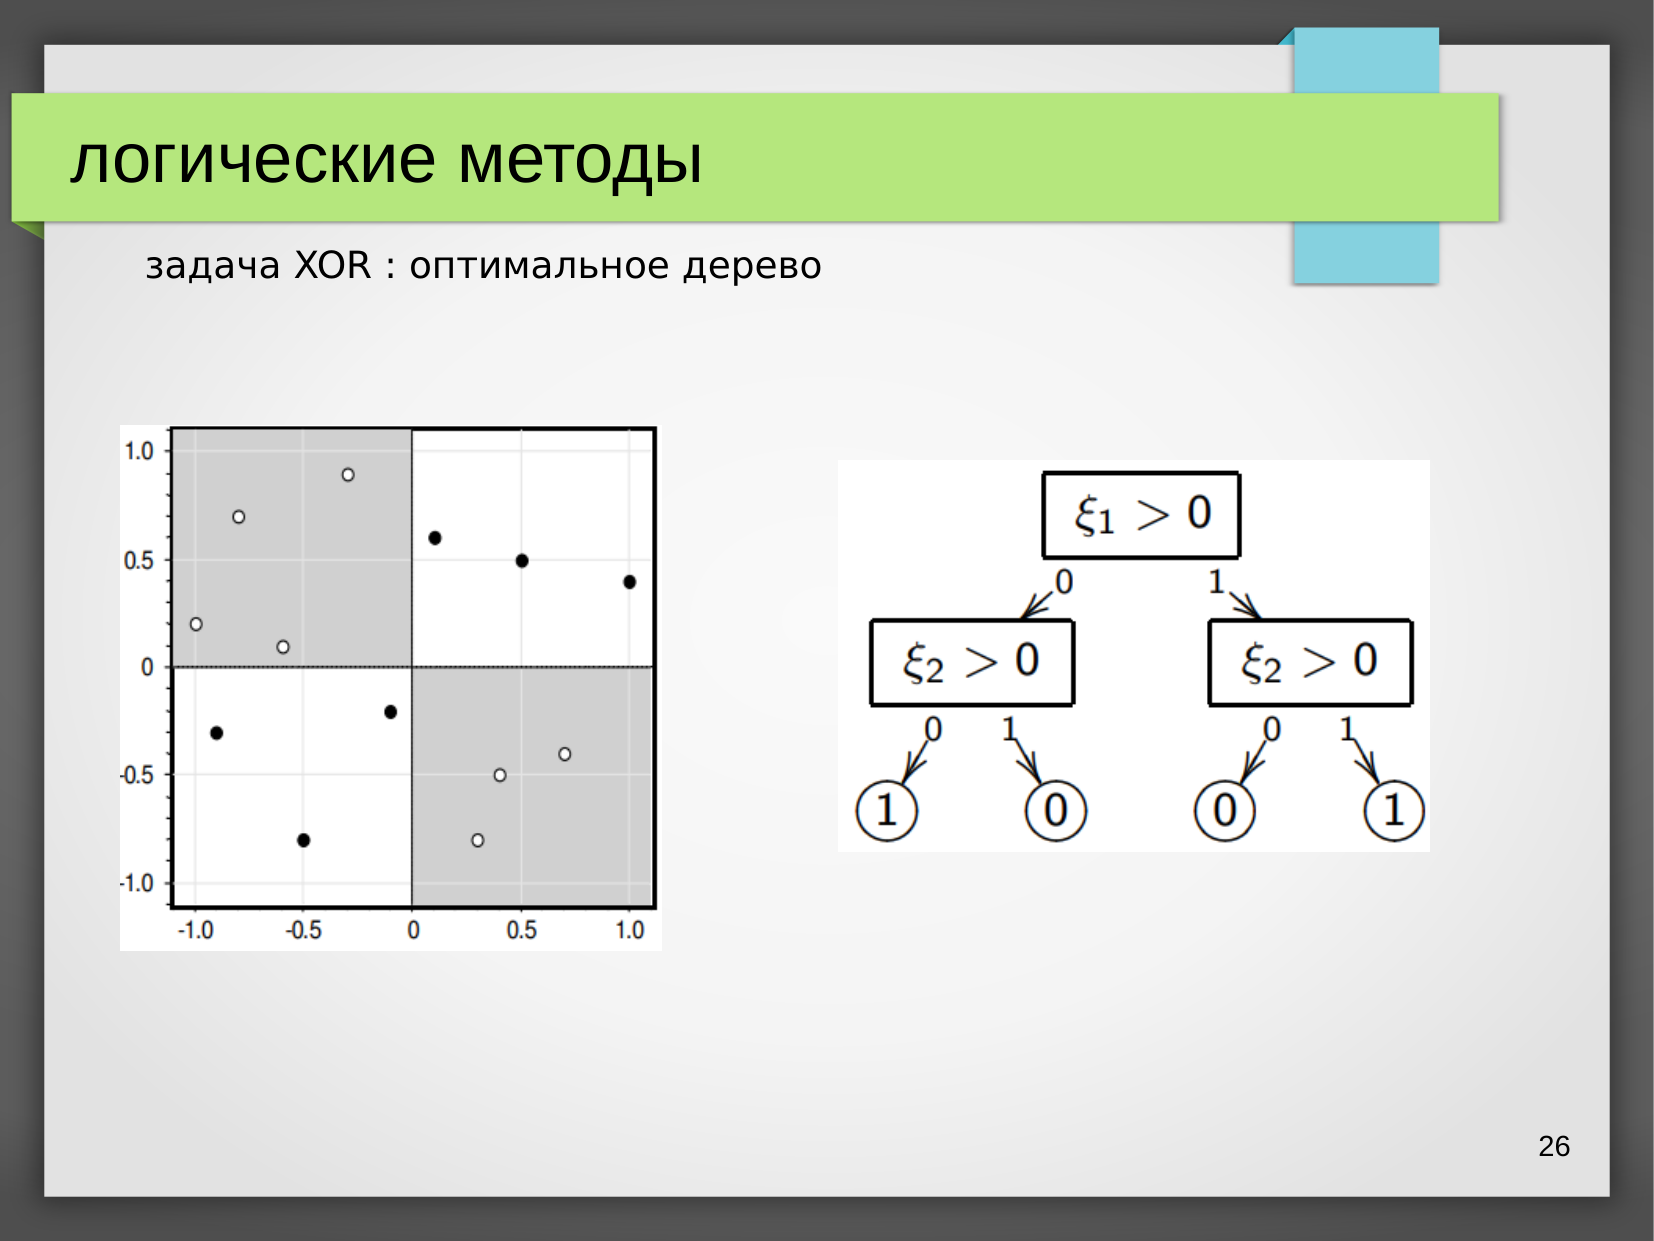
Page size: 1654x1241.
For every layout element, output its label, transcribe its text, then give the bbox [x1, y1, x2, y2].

title логические методы [70, 118, 1205, 199]
text_box задача XOR : оптимальное дерево [129, 236, 1123, 297]
picture [0, 0, 1654, 1241]
